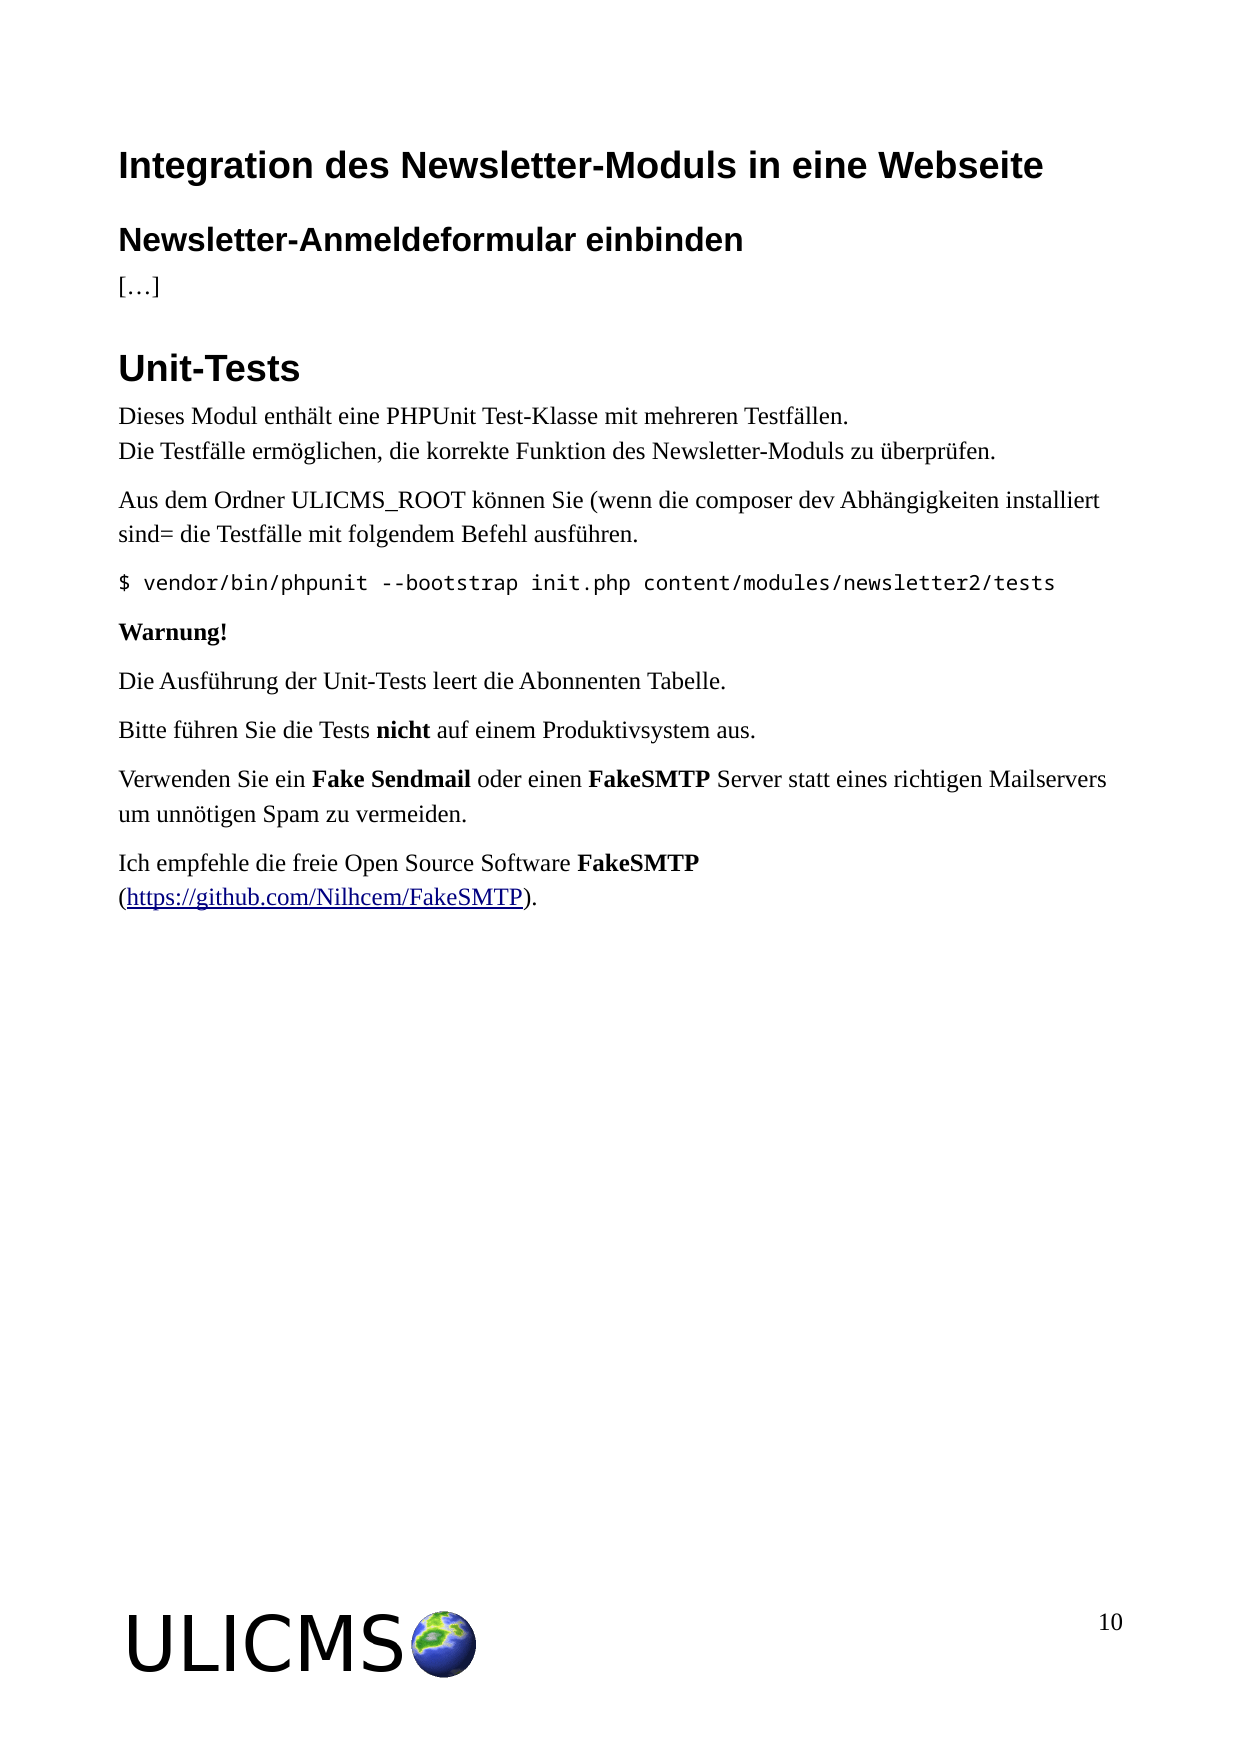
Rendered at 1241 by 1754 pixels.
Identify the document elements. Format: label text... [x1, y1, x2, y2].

text Dieses Modul enthält eine PHPUnit Test-Klasse mit mehreren Testfällen. Die Testfälle ermöglichen, die korrekte Funktion des Newsletter-Moduls zu überprüfen. [118, 401, 1123, 465]
subtitle Integration des Newsletter-Moduls in eine Webseite [118, 143, 1123, 187]
text Verwenden Sie ein Fake Sendmail oder einen FakeSMTP Server statt eines richtigen Mailservers um unnötigen Spam zu vermeiden. [118, 764, 1123, 828]
subtitle Unit-Tests [118, 345, 1123, 389]
text Ich empfehle die freie Open Source Software FakeSMTP (https://github.com/Nilhcem/FakeSMTP). [118, 848, 1123, 911]
subtitle Newsletter-Anmeldeformular einbinden [118, 220, 1123, 259]
picture [118, 1607, 479, 1681]
text […] [118, 271, 1123, 300]
text Aus dem Ordner ULICMS_ROOT können Sie (wenn die composer dev Abhängigkeiten installiert sind= die Testfälle mit folgendem Befehl ausführen. [118, 485, 1123, 548]
text $ vendor/bin/phpunit --bootstrap init.php content/modules/newsletter2/tests [118, 568, 1123, 597]
text Bitte führen Sie die Tests nicht auf einem Produktivsystem aus. [118, 715, 1123, 744]
text Die Ausführung der Unit-Tests leert die Abonnenten Tabelle. [118, 666, 1123, 695]
text Warnung! [118, 617, 1123, 646]
